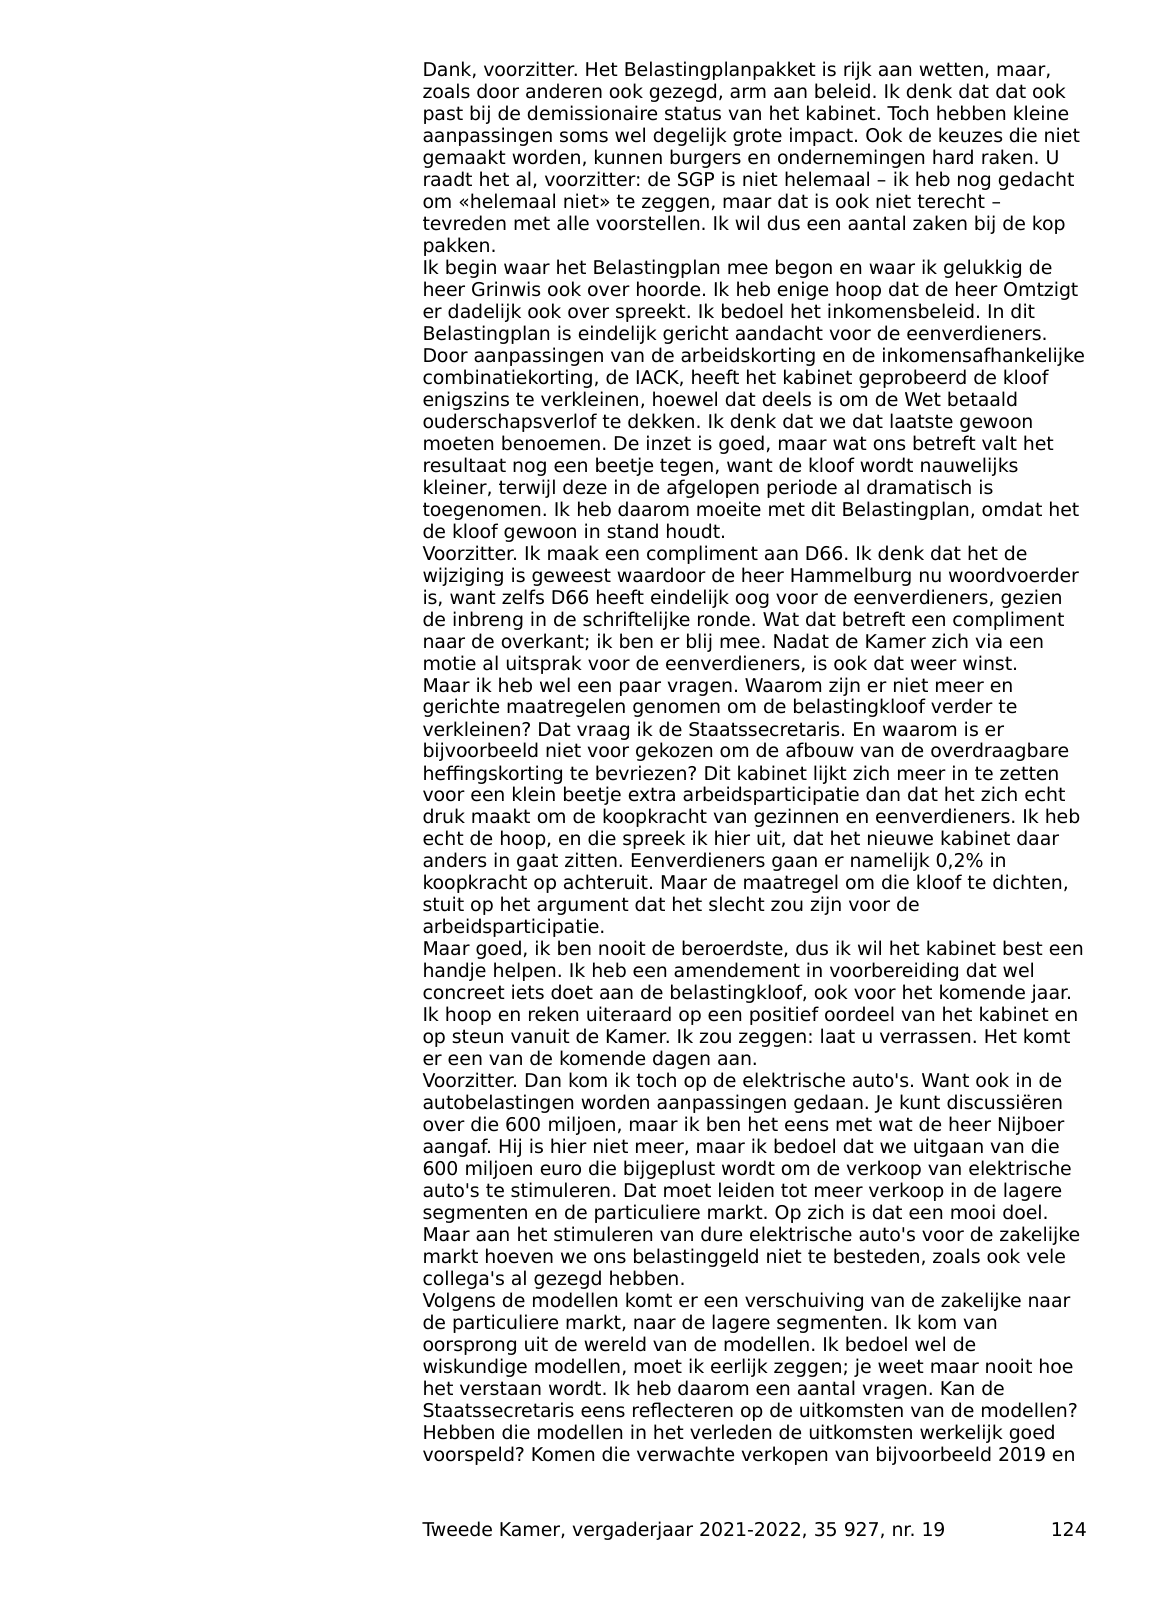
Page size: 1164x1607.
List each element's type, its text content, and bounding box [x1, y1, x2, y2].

text Volgens de modellen komt er een verschuiving van de zakelijke naar de particuliere markt, naar de lagere segmenten. Ik kom van oorsprong uit de wereld van de modellen. Ik bedoel wel de wiskundige modellen, moet ik eerlijk zeggen; je weet maar nooit hoe het verstaan wordt. Ik heb daarom een aantal vragen. Kan de Staatssecretaris eens reflecteren op de uitkomsten van de modellen? Hebben die modellen in het verleden de uitkomsten werkelijk goed voorspeld? Komen die verwachte verkopen van bijvoorbeeld 2019 en [422, 1290, 1087, 1466]
text Maar goed, ik ben nooit de beroerdste, dus ik wil het kabinet best een handje helpen. Ik heb een amendement in voorbereiding dat wel concreet iets doet aan de belastingkloof, ook voor het komende jaar. Ik hoop en reken uiteraard op een positief oordeel van het kabinet en op steun vanuit de Kamer. Ik zou zeggen: laat u verrassen. Het komt er een van de komende dagen aan. [422, 938, 1087, 1070]
text Dank, voorzitter. Het Belastingplanpakket is rijk aan wetten, maar, zoals door anderen ook gezegd, arm aan beleid. Ik denk dat dat ook past bij de demissionaire status van het kabinet. Toch hebben kleine aanpassingen soms wel degelijk grote impact. Ook de keuzes die niet gemaakt worden, kunnen burgers en ondernemingen hard raken. U raadt het al, voorzitter: de SGP is niet helemaal – ik heb nog gedacht om «helemaal niet» te zeggen, maar dat is ook niet terecht – tevreden met alle voorstellen. Ik wil dus een aantal zaken bij de kop pakken. [422, 59, 1087, 257]
text Voorzitter. Dan kom ik toch op de elektrische auto's. Want ook in de autobelastingen worden aanpassingen gedaan. Je kunt discussiëren over die 600 miljoen, maar ik ben het eens met wat de heer Nijboer aangaf. Hij is hier niet meer, maar ik bedoel dat we uitgaan van die 600 miljoen euro die bijgeplust wordt om de verkoop van elektrische auto's te stimuleren. Dat moet leiden tot meer verkoop in de lagere segmenten en de particuliere markt. Op zich is dat een mooi doel. Maar aan het stimuleren van dure elektrische auto's voor de zakelijke markt hoeven we ons belastinggeld niet te besteden, zoals ook vele collega's al gezegd hebben. [422, 1070, 1087, 1290]
text Maar ik heb wel een paar vragen. Waarom zijn er niet meer en gerichte maatregelen genomen om de belastingkloof verder te verkleinen? Dat vraag ik de Staatssecretaris. En waarom is er bijvoorbeeld niet voor gekozen om de afbouw van de overdraagbare heffingskorting te bevriezen? Dit kabinet lijkt zich meer in te zetten voor een klein beetje extra arbeidsparticipatie dan dat het zich echt druk maakt om de koopkracht van gezinnen en eenverdieners. Ik heb echt de hoop, en die spreek ik hier uit, dat het nieuwe kabinet daar anders in gaat zitten. Eenverdieners gaan er namelijk 0,2% in koopkracht op achteruit. Maar de maatregel om die kloof te dichten, stuit op het argument dat het slecht zou zijn voor de arbeidsparticipatie. [422, 674, 1087, 938]
text Ik begin waar het Belastingplan mee begon en waar ik gelukkig de heer Grinwis ook over hoorde. Ik heb enige hoop dat de heer Omtzigt er dadelijk ook over spreekt. Ik bedoel het inkomensbeleid. In dit Belastingplan is eindelijk gericht aandacht voor de eenverdieners. Door aanpassingen van de arbeidskorting en de inkomensafhankelijke combinatiekorting, de IACK, heeft het kabinet geprobeerd de kloof enigszins te verkleinen, hoewel dat deels is om de Wet betaald ouderschapsverlof te dekken. Ik denk dat we dat laatste gewoon moeten benoemen. De inzet is goed, maar wat ons betreft valt het resultaat nog een beetje tegen, want de kloof wordt nauwelijks kleiner, terwijl deze in de afgelopen periode al dramatisch is toegenomen. Ik heb daarom moeite met dit Belastingplan, omdat het de kloof gewoon in stand houdt. [422, 257, 1087, 543]
text Voorzitter. Ik maak een compliment aan D66. Ik denk dat het de wijziging is geweest waardoor de heer Hammelburg nu woordvoerder is, want zelfs D66 heeft eindelijk oog voor de eenverdieners, gezien de inbreng in de schriftelijke ronde. Wat dat betreft een compliment naar de overkant; ik ben er blij mee. Nadat de Kamer zich via een motie al uitsprak voor de eenverdieners, is ook dat weer winst. [422, 543, 1087, 674]
